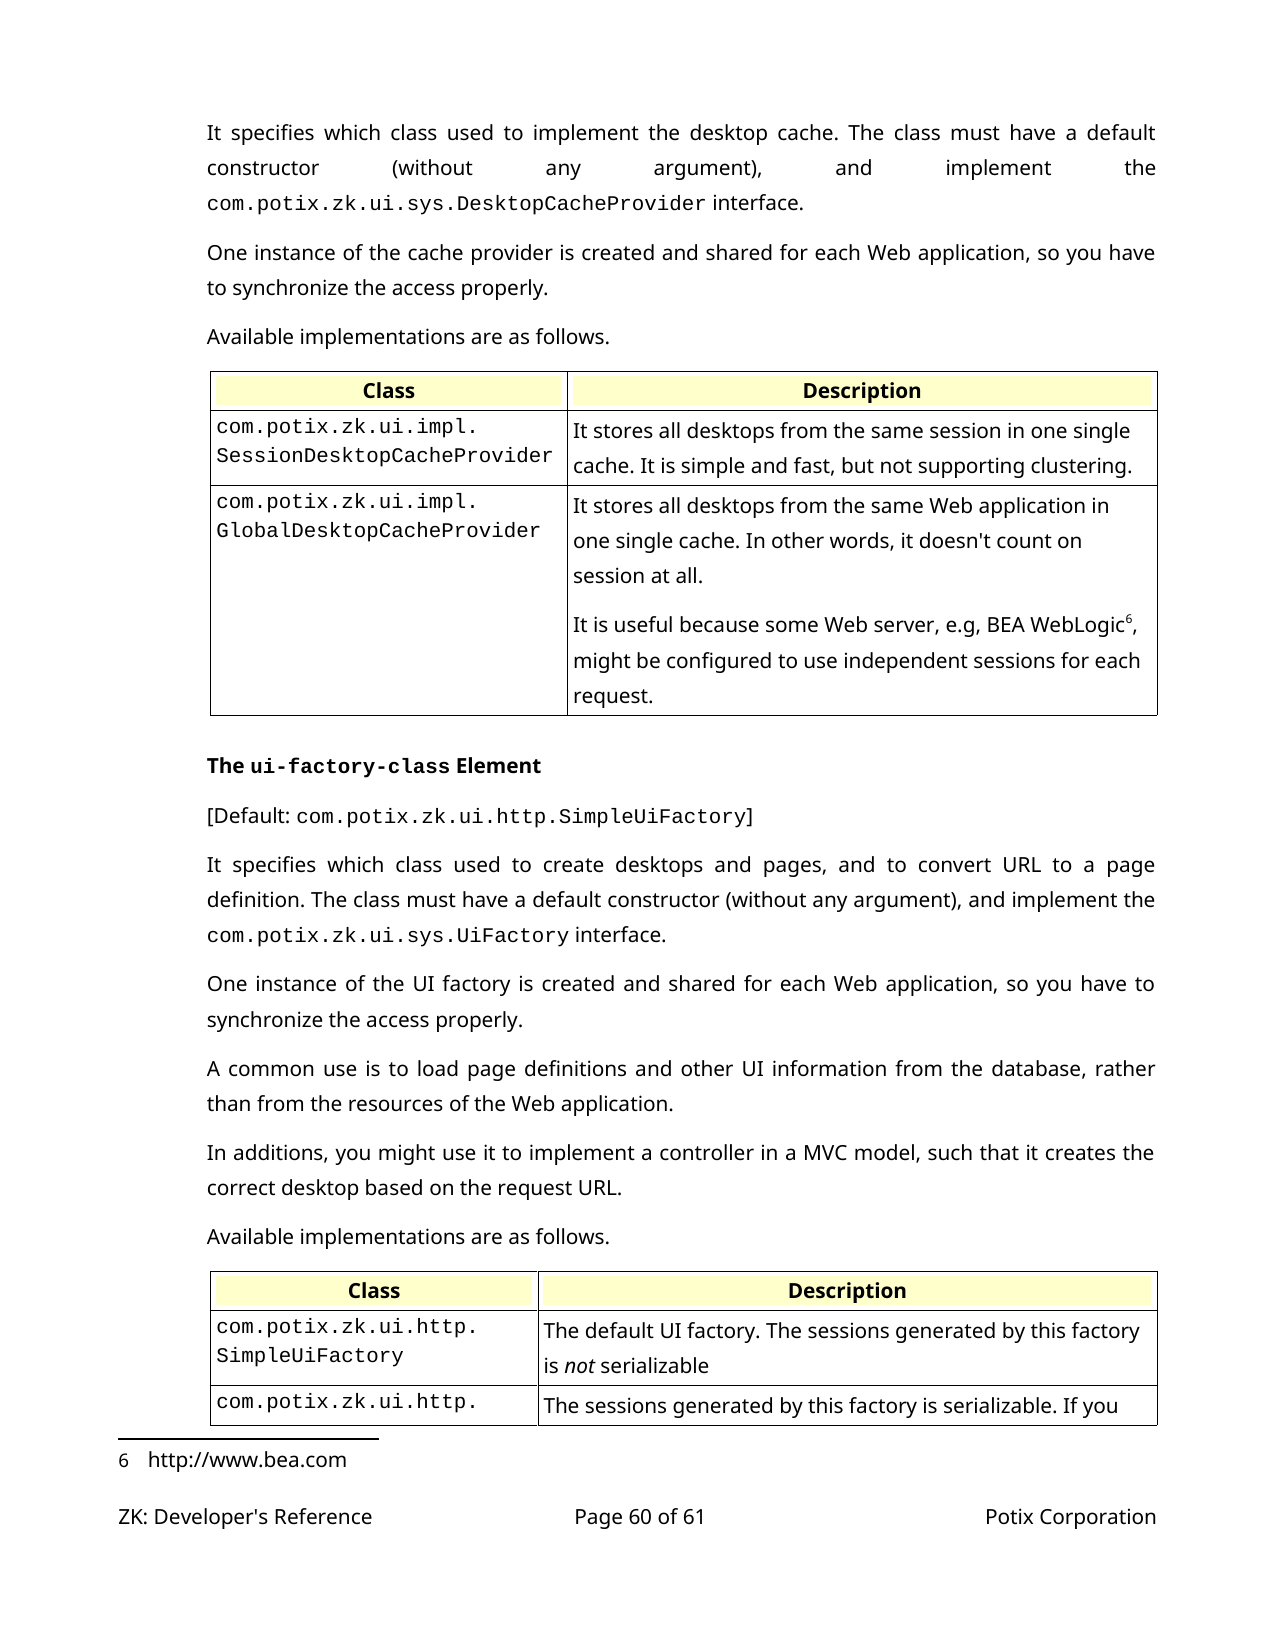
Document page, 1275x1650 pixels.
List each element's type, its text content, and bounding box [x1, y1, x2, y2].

table_cell com.potix.zk.ui.http. [211, 1386, 537, 1425]
text One instance of the cache provider is created and shared for each Web application, so you have to synchronize the access properly. [207, 238, 1157, 301]
table_cell The sessions generated by this factory is serializable. If you [539, 1386, 1157, 1425]
subtitle The ui-factory-class Element [207, 752, 1157, 780]
table_cell com.potix.zk.ui.impl. GlobalDesktopCacheProvider [211, 486, 567, 715]
text It specifies which class used to create desktops and pages, and to convert URL to a page definition. The class must have a default constructor (without any argument), and implement the com.potix.zk.ui.sys.UiFactory interface. [207, 850, 1157, 949]
text In additions, you might use it to implement a controller in a MVC model, such that it creates the correct desktop based on the request URL. [207, 1138, 1157, 1201]
table_cell com.potix.zk.ui.http. SimpleUiFactory [211, 1311, 537, 1385]
table_header Class [211, 372, 567, 410]
text One instance of the UI factory is created and shared for each Web application, so you have to synchronize the access properly. [207, 969, 1157, 1033]
text It specifies which class used to implement the desktop cache. The class must have a default constructor (without any argument), and implement the com.potix.zk.ui.sys.DesktopCacheProvider interface. [207, 118, 1157, 217]
text Available implementations are as follows. [207, 322, 1157, 350]
table_header Class [211, 1272, 537, 1310]
text Available implementations are as follows. [207, 1222, 1157, 1250]
table_header Description [568, 372, 1157, 410]
table_cell It stores all desktops from the same session in one single cache. It is simple and fast, but not supporting clustering. [568, 411, 1157, 485]
table_cell It stores all desktops from the same Web application in one single cache. In other words, it doesn't count on session at all. It is useful because some Web server, e.g, BEA WebLogic, might be configured to use independent sessions for each request. [568, 486, 1157, 715]
text A common use is to load page definitions and other UI information from the database, rather than from the resources of the Web application. [207, 1054, 1157, 1117]
table_header Description [539, 1272, 1157, 1310]
table_cell com.potix.zk.ui.impl. SessionDesktopCacheProvider [211, 411, 567, 485]
table_cell The default UI factory. The sessions generated by this factory is not serializable [539, 1311, 1157, 1385]
text [Default: com.potix.zk.ui.http.SimpleUiFactory] [207, 801, 1157, 829]
